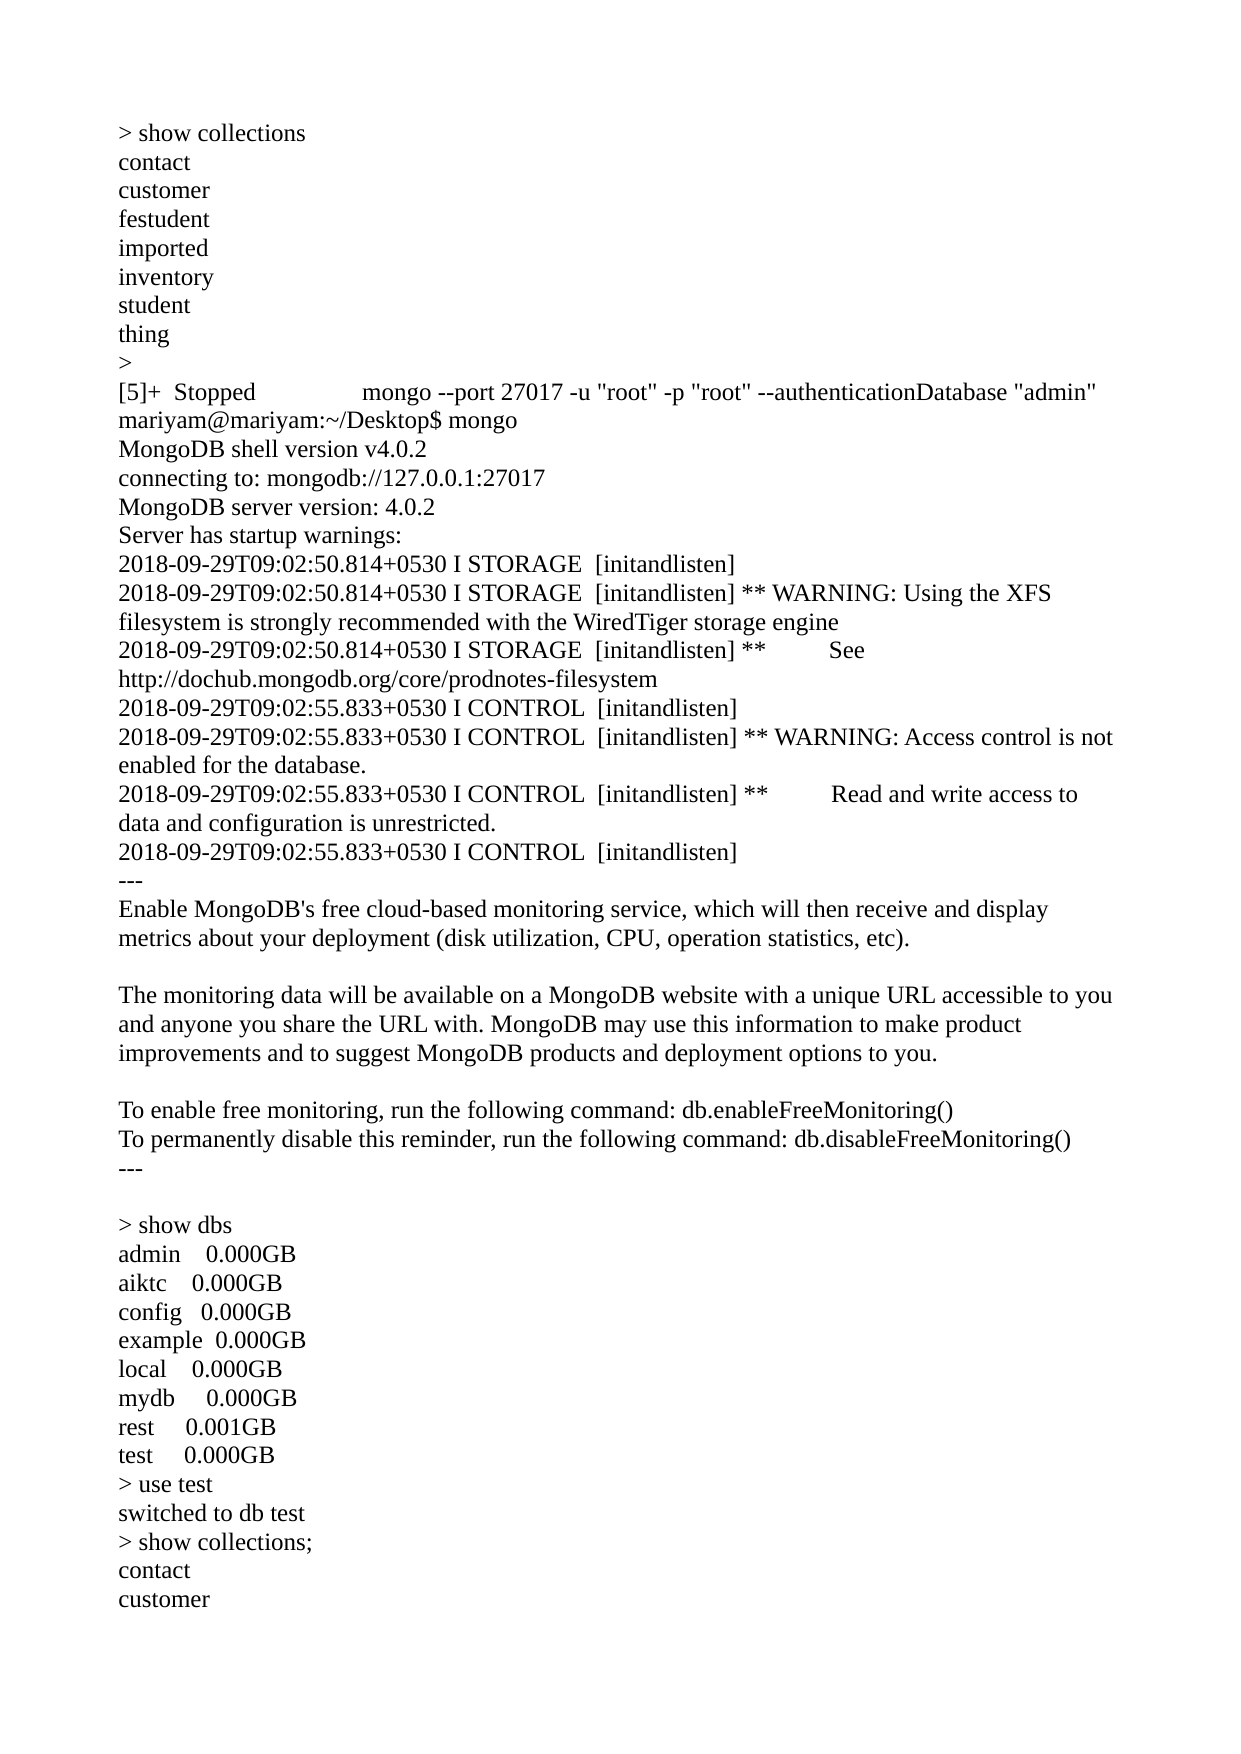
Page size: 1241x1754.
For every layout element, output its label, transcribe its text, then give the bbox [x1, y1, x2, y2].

text improvements and to suggest MongoDB products and deployment options to you. [118, 1038, 1122, 1067]
text 2018-09-29T09:02:55.833+0530 I CONTROL [initandlisten] [118, 693, 1122, 722]
text MongoDB shell version v4.0.2 [118, 434, 1122, 463]
text student [118, 291, 1122, 319]
text rest 0.001GB [118, 1412, 1122, 1441]
text mariyam@mariyam:~/Desktop$ mongo [118, 406, 1122, 434]
text > show dbs [118, 1211, 1122, 1239]
text Server has startup warnings: [118, 521, 1122, 549]
text metrics about your deployment (disk utilization, CPU, operation statistics, etc). [118, 923, 1122, 952]
text --- [118, 1153, 1122, 1182]
text inventory [118, 262, 1122, 291]
text imported [118, 233, 1122, 262]
text contact [118, 147, 1122, 176]
text and anyone you share the URL with. MongoDB may use this information to make product [118, 1009, 1122, 1038]
text test 0.000GB [118, 1441, 1122, 1469]
text To permanently disable this reminder, run the following command: db.disableFreeMonitoring() [118, 1124, 1122, 1153]
text admin 0.000GB [118, 1239, 1122, 1268]
text customer [118, 176, 1122, 204]
text > [118, 348, 1122, 377]
text The monitoring data will be available on a MongoDB website with a unique URL accessible to you [118, 981, 1122, 1009]
text local 0.000GB [118, 1354, 1122, 1383]
text MongoDB server version: 4.0.2 [118, 492, 1122, 521]
text config 0.000GB [118, 1297, 1122, 1326]
text switched to db test [118, 1498, 1122, 1527]
text > show collections; [118, 1527, 1122, 1556]
text mydb 0.000GB [118, 1383, 1122, 1412]
text thing [118, 319, 1122, 348]
text festudent [118, 204, 1122, 233]
text [5]+ Stopped mongo --port 27017 -u "root" -p "root" --authenticationDatabase "admin" [118, 377, 1122, 406]
text > show collections [118, 118, 1122, 147]
text 2018-09-29T09:02:50.814+0530 I STORAGE [initandlisten] ** See http://dochub.mongodb.org/core/prodnotes-filesystem [118, 636, 1122, 693]
text 2018-09-29T09:02:50.814+0530 I STORAGE [initandlisten] [118, 549, 1122, 578]
text contact [118, 1556, 1122, 1584]
text Enable MongoDB's free cloud-based monitoring service, which will then receive and display [118, 894, 1122, 923]
text customer [118, 1584, 1122, 1613]
text 2018-09-29T09:02:55.833+0530 I CONTROL [initandlisten] ** WARNING: Access control is not enabled for the database. [118, 722, 1122, 779]
text > use test [118, 1469, 1122, 1498]
text example 0.000GB [118, 1326, 1122, 1354]
text --- [118, 866, 1122, 894]
text aiktc 0.000GB [118, 1268, 1122, 1297]
text 2018-09-29T09:02:50.814+0530 I STORAGE [initandlisten] ** WARNING: Using the XFS filesystem is strongly recommended with the WiredTiger storage engine [118, 578, 1122, 636]
text To enable free monitoring, run the following command: db.enableFreeMonitoring() [118, 1096, 1122, 1124]
text 2018-09-29T09:02:55.833+0530 I CONTROL [initandlisten] ** Read and write access to data and configuration is unrestricted. [118, 779, 1122, 837]
text 2018-09-29T09:02:55.833+0530 I CONTROL [initandlisten] [118, 837, 1122, 866]
text connecting to: mongodb://127.0.0.1:27017 [118, 463, 1122, 492]
